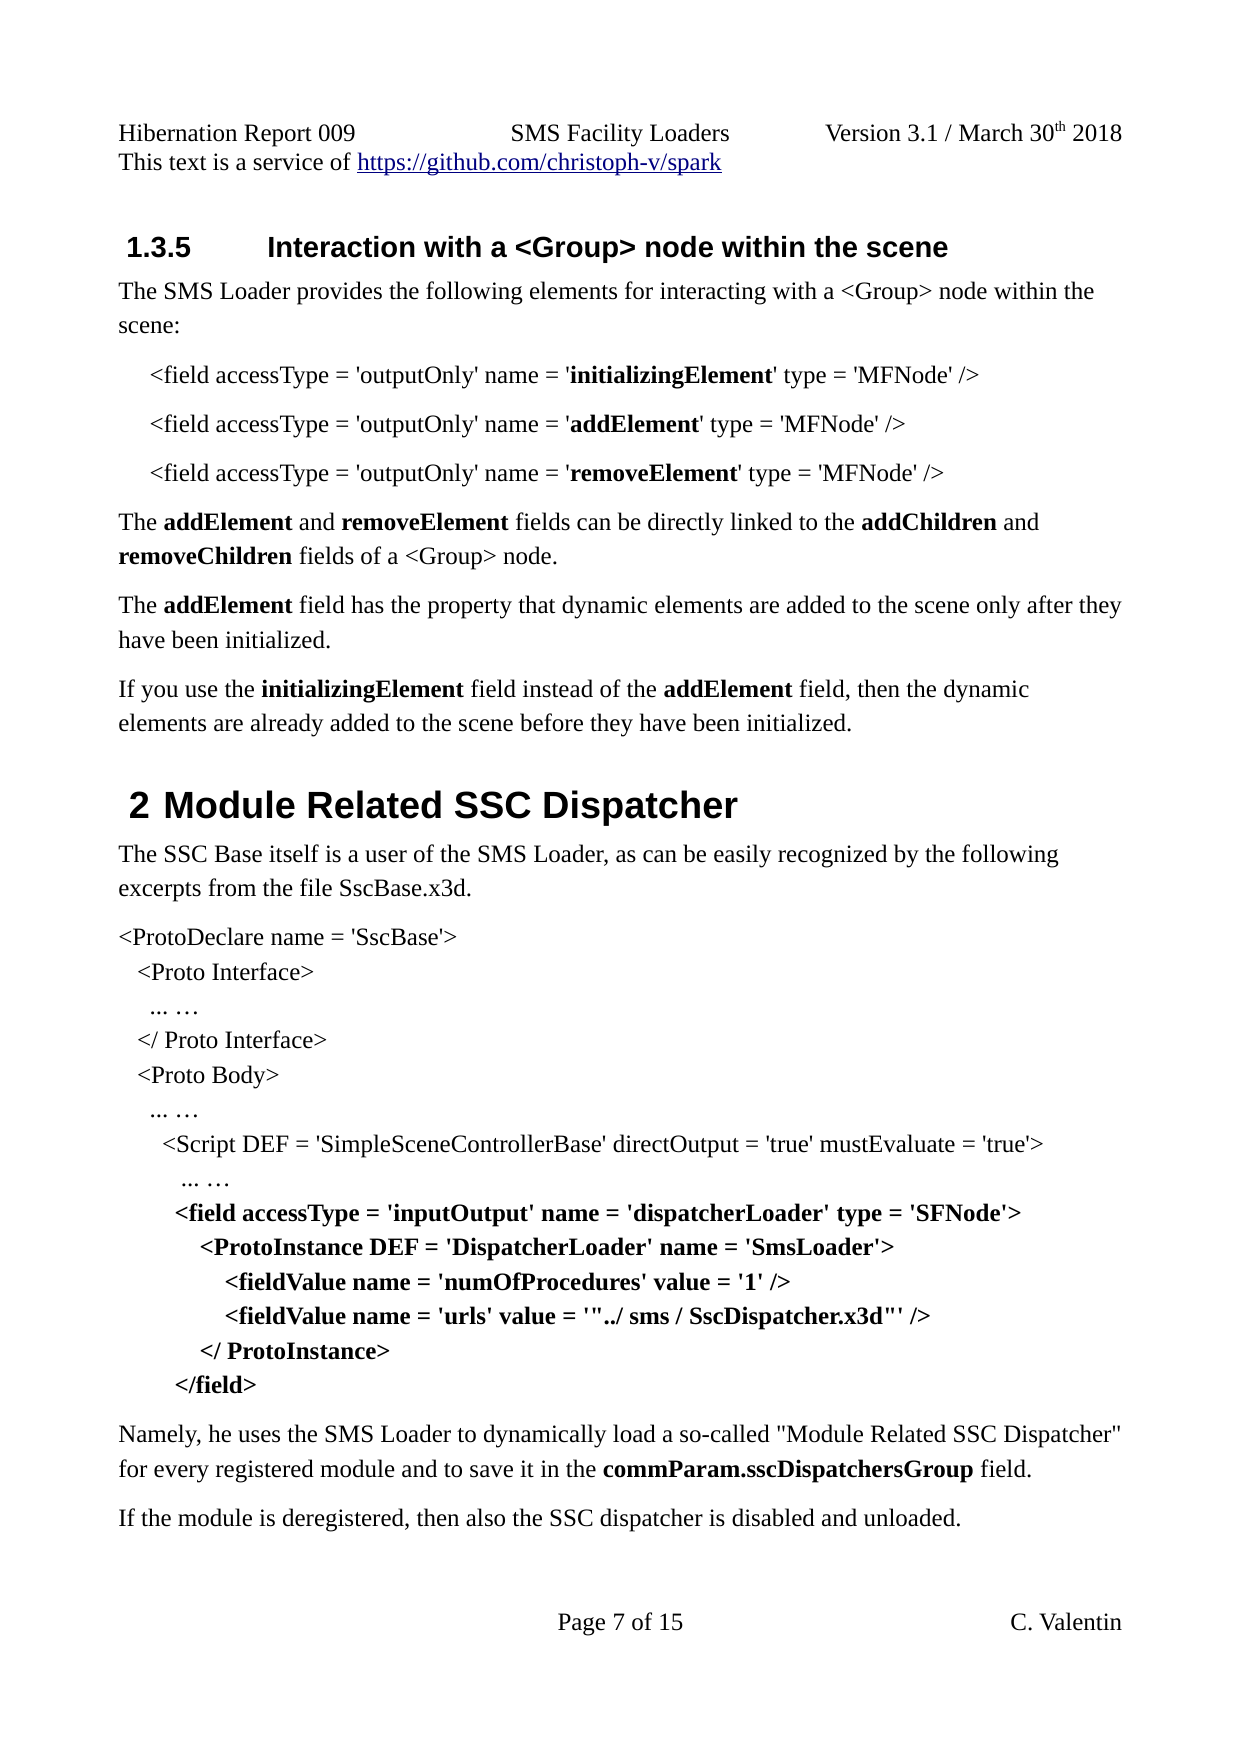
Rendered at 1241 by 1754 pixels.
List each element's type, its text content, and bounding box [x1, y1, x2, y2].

text The addElement field has the property that dynamic elements are added to the scene only after they have been initialized. [118, 590, 1122, 654]
text The addElement and removeElement fields can be directly linked to the addChildren and removeChildren fields of a <Group> node. [118, 507, 1122, 570]
text If you use the initializingElement field instead of the addElement field, then the dynamic elements are already added to the scene before they have been initialized. [118, 674, 1122, 737]
text <ProtoDeclare name = 'SscBase'> <Proto Interface> ... … </ Proto Interface> <Proto Body> ... … <Script DEF = 'SimpleSceneControllerBase' directOutput = 'true' mustEvaluate = 'true'> ... … <field accessType = 'inputOutput' name = 'dispatcherLoader' type = 'SFNode'> <ProtoInstance DEF = 'DispatcherLoader' name = 'SmsLoader'> <fieldValue name = 'numOfProcedures' value = '1' /> <fieldValue name = 'urls' value = '"../ sms / SscDispatcher.x3d"' /> </ ProtoInstance> </field> [118, 922, 1122, 1399]
subtitle Interaction with a <Group> node within the scene [118, 230, 1122, 264]
text <field accessType = 'outputOnly' name = 'addElement' type = 'MFNode' /> [118, 409, 1122, 437]
text Namely, he uses the SMS Loader to dynamically load a so-called "Module Related SSC Dispatcher" for every registered module and to save it in the commParam.sscDispatchersGroup field. [118, 1419, 1122, 1483]
text <field accessType = 'outputOnly' name = 'initializingElement' type = 'MFNode' /> [118, 360, 1122, 388]
subtitle Module Related SSC Dispatcher [118, 782, 1122, 826]
text <field accessType = 'outputOnly' name = 'removeElement' type = 'MFNode' /> [118, 458, 1122, 487]
text The SSC Base itself is a user of the SMS Loader, as can be easily recognized by the following excerpts from the file SscBase.x3d. [118, 839, 1122, 902]
text If the module is deregistered, then also the SSC dispatcher is disabled and unloaded. [118, 1503, 1122, 1532]
text The SMS Loader provides the following elements for interacting with a <Group> node within the scene: [118, 276, 1122, 339]
